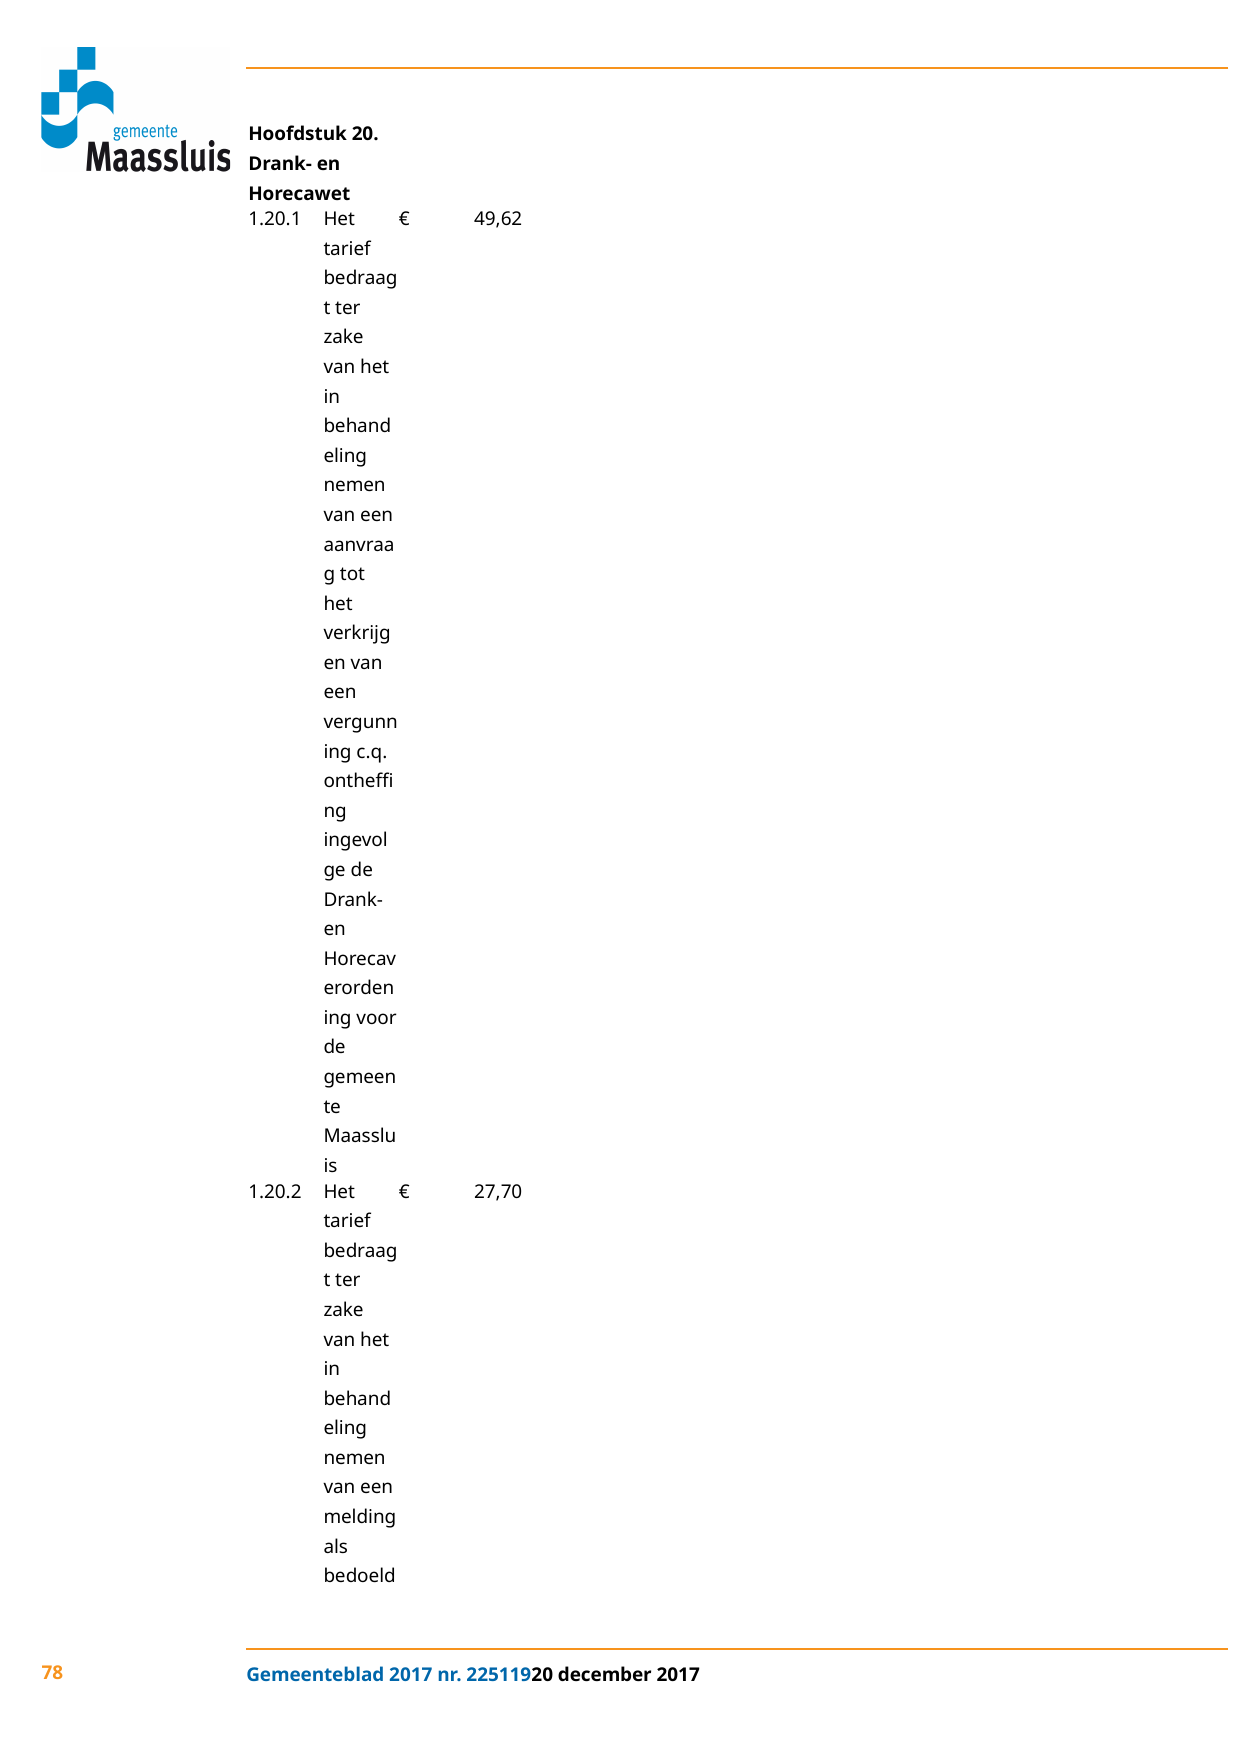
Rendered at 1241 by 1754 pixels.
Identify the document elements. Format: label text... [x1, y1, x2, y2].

table_cell € [399, 1178, 474, 1588]
table_cell [323, 95, 398, 121]
table_cell [399, 95, 474, 121]
picture [41, 47, 231, 172]
table_cell 1.20.2 [248, 1178, 323, 1588]
table_cell [474, 95, 549, 121]
table_cell 49,62 [474, 205, 549, 1178]
table_cell Het tarief bedraagt ter zake van het in behandeling nemen van een aanvraag tot het verkrijgen van een vergunning c.q. ontheffing ingevolge de Drank- en Horecaverordening voor de gemeente Maassluis [323, 205, 398, 1178]
table_cell Hoofdstuk 20. Drank- en Horecawet [248, 121, 398, 205]
table_cell 27,70 [474, 1178, 549, 1588]
table_cell € [399, 205, 474, 1178]
picture [41, 47, 77, 92]
table_cell [248, 95, 323, 121]
table_cell 1.20.1 [248, 205, 323, 1178]
table_cell Het tarief bedraagt ter zake van het in behandeling nemen van een melding als bedoeld [323, 1178, 398, 1588]
table_cell [399, 121, 474, 205]
